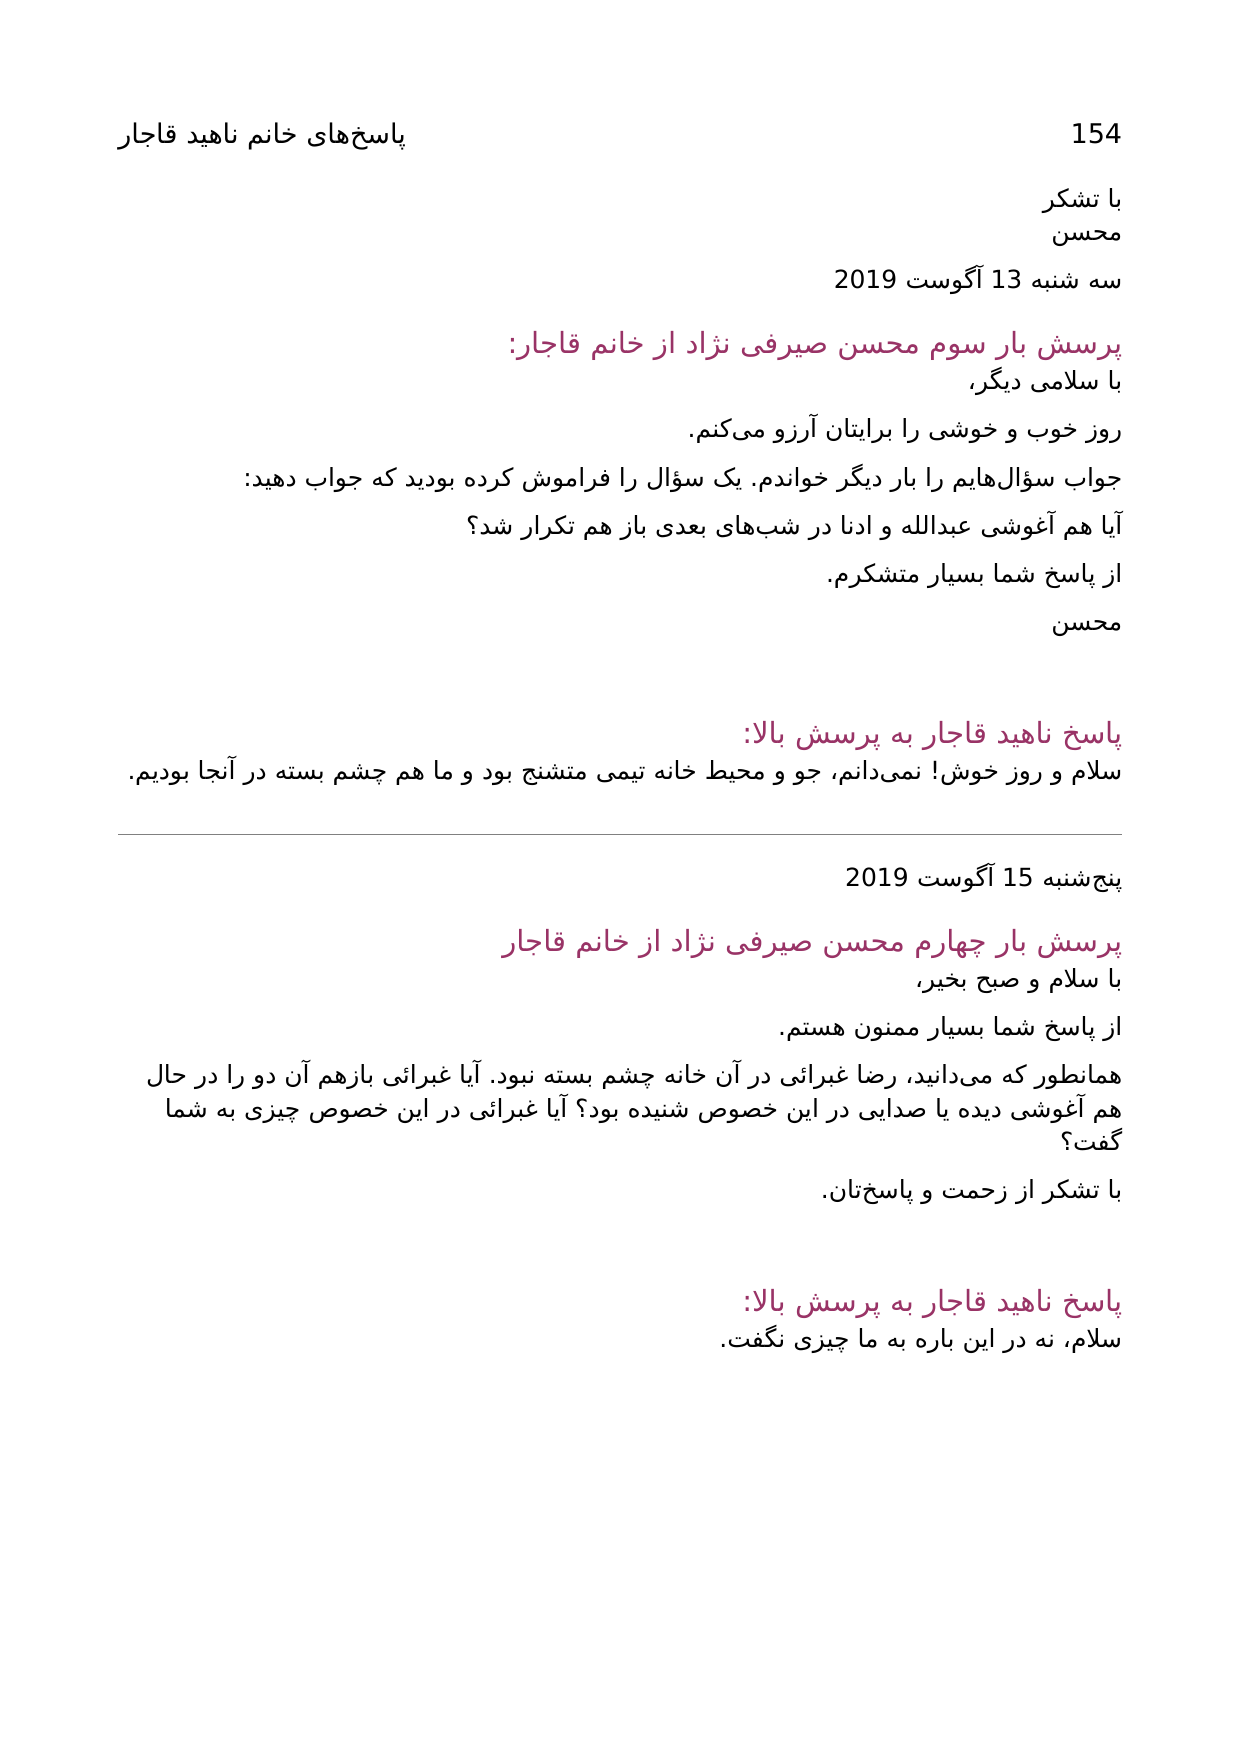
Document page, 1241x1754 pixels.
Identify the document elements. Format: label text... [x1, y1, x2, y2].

text محسن [118, 607, 1122, 636]
text از پاسخ شما بسیار متشکرم. [118, 559, 1122, 588]
subtitle پرسش بار چهارم محسن صیرفی نژاد از خانم قاجار [118, 924, 1122, 958]
subtitle پاسخ ناهید قاجار به پرسش بالا: [118, 1284, 1122, 1318]
text با تشکر محسن [118, 184, 1122, 247]
subtitle پاسخ ناهید قاجار به پرسش بالا: [118, 716, 1122, 750]
text سلام، نه در این باره به ما چیزی نگفت. [118, 1324, 1122, 1354]
text سلام و روز خوش! نمی‌دانم، جو و محیط خانه تیمی متشنج بود و ما هم چشم بسته در آنجا بودیم. [118, 756, 1122, 785]
text با سلامی دیگر، [118, 367, 1122, 396]
text با سلام و صبح بخیر، [118, 964, 1122, 993]
text پنج‌شنبه 15 آگوست 2019 [118, 863, 1122, 892]
text جواب سؤال‌هایم را بار دیگر خواندم. یک سؤال را فراموش کرده‌ بودید که جواب دهید: [118, 463, 1122, 492]
text با تشکر از زحمت و پاسخ‌تان. [118, 1176, 1122, 1205]
text آیا هم آغوشی عبدالله و ادنا در شب‌های بعدی باز هم تکرار شد؟ [118, 511, 1122, 540]
subtitle پرسش بار سوم محسن صیرفی نژاد از خانم قاجار: [118, 326, 1122, 360]
text همانطور که می‌دانید، رضا غبرائی در آن خانه چشم بسته نبود. آیا غبرائی بازهم آن دو را در حال هم آغوشی دیده یا صدایی در این خصوص شنیده بود؟ آیا غبرائی در این خصوص چیزی به شما گفت؟ [118, 1060, 1122, 1157]
text از پاسخ شما بسیار ممنون هستم. [118, 1012, 1122, 1041]
text سه شنبه 13 آگوست 2019 [118, 266, 1122, 295]
text روز خوب و خوشی را برایتان آرزو می‌کنم. [118, 415, 1122, 444]
